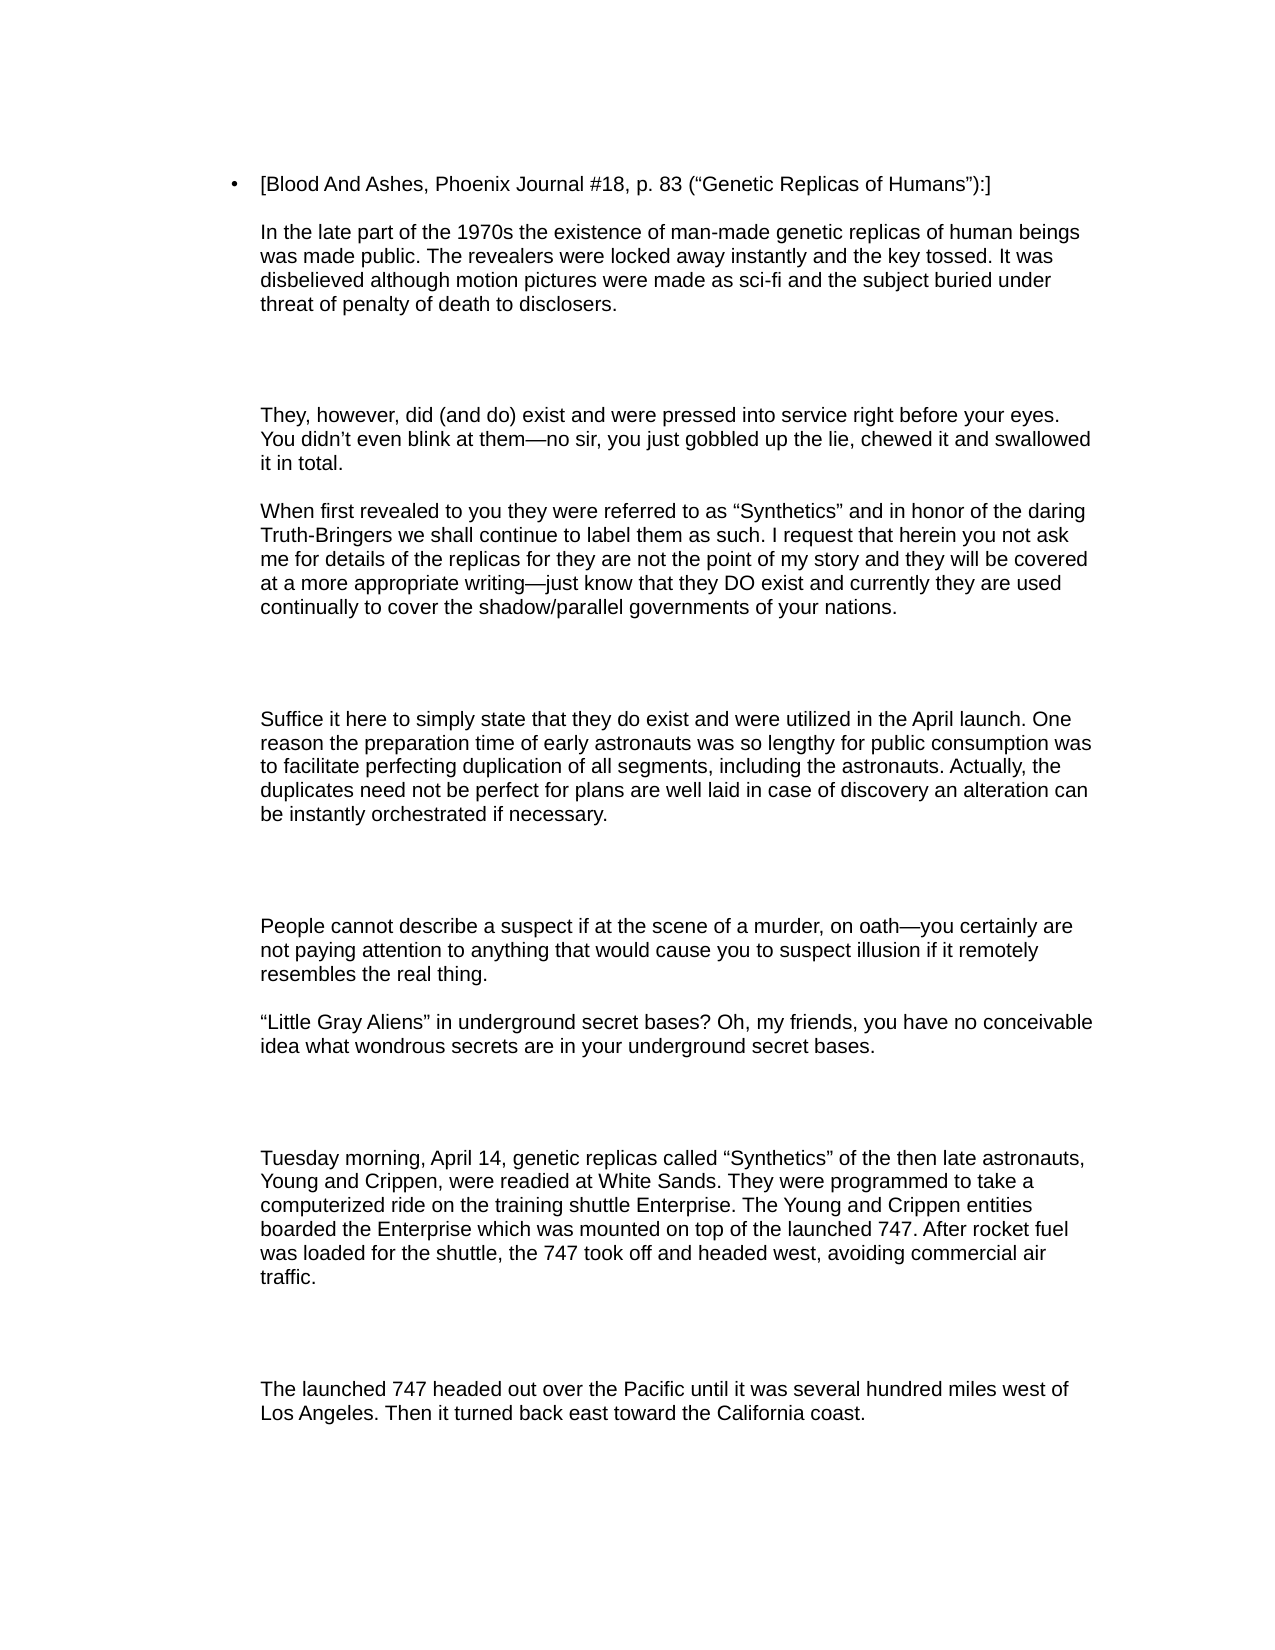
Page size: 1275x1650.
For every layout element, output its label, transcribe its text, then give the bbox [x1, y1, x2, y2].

list [Blood And Ashes, Phoenix Journal #18, p. 83 (“Genetic Replicas of Humans”):] In the late part of the 1970s the existence of man-made genetic replicas of human beings was made public. The revealers were locked away instantly and the key tossed. It was disbelieved although motion pictures were made as sci-fi and the subject buried under threat of penalty of death to disclosers. [231, 172, 1095, 315]
list Tuesday morning, April 14, genetic replicas called “Synthetics” of the then late astronauts, Young and Crippen, were readied at White Sands. They were programmed to take a computerized ride on the training shuttle Enterprise. The Young and Crippen entities boarded the Enterprise which was mounted on top of the launched 747. After rocket fuel was loaded for the shuttle, the 747 took off and headed west, avoiding commercial air traffic. [231, 1145, 1095, 1289]
list They, however, did (and do) exist and were pressed into service right before your eyes. You didn’t even blink at them—no sir, you just gobbled up the lie, chewed it and swallowed it in total. When first revealed to you they were referred to as “Synthetics” and in honor of the daring Truth-Bringers we shall continue to label them as such. I request that herein you not ask me for details of the replicas for they are not the point of my story and they will be covered at a more appropriate writing—just know that they DO exist and currently they are used continually to cover the shadow/parallel governments of your nations. [231, 403, 1095, 619]
list The launched 747 headed out over the Pacific until it was several hundred miles west of Los Angeles. Then it turned back east toward the California coast. [231, 1377, 1095, 1425]
list [231, 118, 1095, 142]
list People cannot describe a suspect if at the scene of a murder, on oath—you certainly are not paying attention to anything that would cause you to suspect illusion if it remotely resembles the real thing. “Little Gray Aliens” in underground secret bases? Oh, my friends, you have no conceivable idea what wondrous secrets are in your underground secret bases. [231, 914, 1095, 1058]
list Suffice it here to simply state that they do exist and were utilized in the April launch. One reason the preparation time of early astronauts was so lengthy for public consumption was to facilitate perfecting duplication of all segments, including the astronauts. Actually, the duplicates need not be perfect for plans are well laid in case of discovery an alteration can be instantly orchestrated if necessary. [231, 706, 1095, 826]
